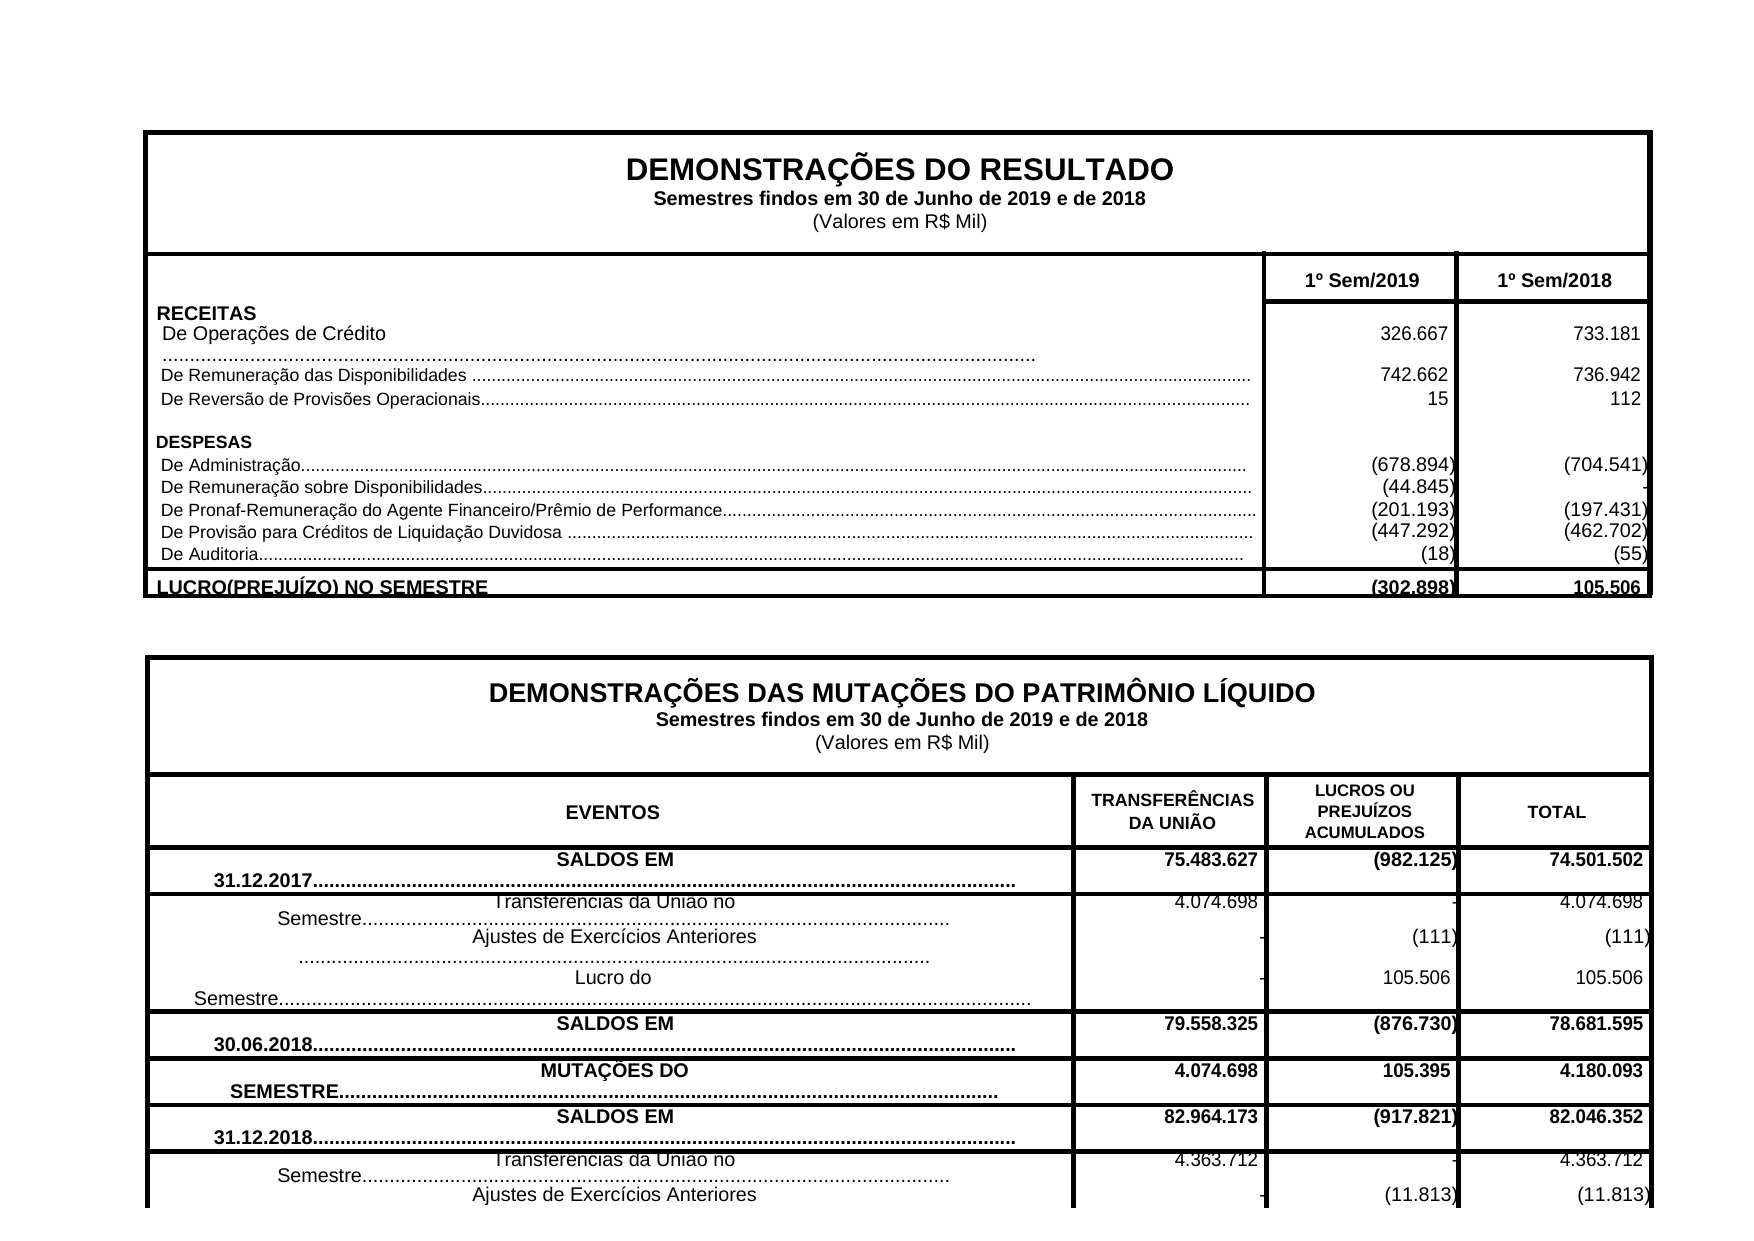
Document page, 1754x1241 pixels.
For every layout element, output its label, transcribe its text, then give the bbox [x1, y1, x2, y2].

table_cell (197.431) [1459, 500, 1647, 522]
table_cell 105.506 [1461, 968, 1649, 1009]
table_cell (111) [1461, 928, 1649, 967]
table_cell (302.898) [1266, 571, 1454, 594]
table_cell (917.821) [1269, 1107, 1456, 1149]
table_cell 4.074.698 [1076, 896, 1264, 928]
table_cell (704.541) [1459, 455, 1647, 477]
table_cell MUTAÇÕES DO SEMESTRE........................................................................................................................ [150, 1061, 1071, 1102]
table_cell EVENTOS [150, 777, 1071, 845]
table_cell - [1076, 968, 1264, 1009]
table_cell 75.483.627 [1076, 850, 1264, 891]
table_cell 4.363.712 [1076, 1154, 1264, 1186]
table_cell SALDOS EM 31.12.2017................................................................................................................................ [150, 850, 1071, 891]
table_cell - [1459, 477, 1647, 500]
table_cell (201.193) [1266, 500, 1454, 522]
table_cell TRANSFERÊNCIAS DA UNIÃO [1076, 777, 1264, 845]
table_cell (982.125) [1269, 850, 1456, 891]
table_cell De Operações de Crédito ............................................................................................................................................................... [148, 324, 1262, 365]
table_cell 15 [1266, 388, 1454, 422]
table_cell LUCROS OU PREJUÍZOS ACUMULADOS [1269, 777, 1456, 845]
table_cell 4.074.698 [1461, 896, 1649, 928]
table_cell Transferências da União no Semestre........................................................................................................... [150, 1154, 1071, 1186]
table_cell 1º Sem/2019 [1266, 256, 1454, 299]
table_header DEMONSTRAÇÕES DAS MUTAÇÕES DO PATRIMÔNIO LÍQUIDO Semestres findos em 30 de Junho de 2019 e de 2018 (Valores em R$ Mil) [150, 660, 1649, 772]
table_cell De Pronaf-Remuneração do Agente Financeiro/Prêmio de Performance............................................................................................................. [148, 500, 1262, 522]
table_cell 112 [1459, 388, 1647, 422]
table_cell (447.292) [1266, 522, 1454, 544]
table_cell De Administração................................................................................................................................................................................................. [148, 455, 1262, 477]
table_cell (876.730) [1269, 1014, 1456, 1056]
table_cell - [1269, 1154, 1456, 1186]
table_cell DESPESAS [148, 422, 1262, 454]
table_cell 736.942 [1459, 365, 1647, 388]
table_cell - [1269, 896, 1456, 928]
table_cell De Remuneração sobre Disponibilidades............................................................................................................................................................. [148, 477, 1262, 500]
table_cell (462.702) [1459, 522, 1647, 544]
table_cell (18) [1266, 544, 1454, 567]
table_cell (678.894) [1266, 455, 1454, 477]
table_cell De Reversão de Provisões Operacionais............................................................................................................................................................. [148, 388, 1262, 422]
table_cell De Remuneração das Disponibilidades ............................................................................................................................................................... [148, 365, 1262, 388]
table_header DEMONSTRAÇÕES DO RESULTADO Semestres findos em 30 de Junho de 2019 e de 2018 (Valores em R$ Mil) [148, 135, 1647, 251]
table_cell 742.662 [1266, 365, 1454, 388]
table_cell SALDOS EM 30.06.2018................................................................................................................................ [150, 1014, 1071, 1056]
table_cell SALDOS EM 31.12.2018................................................................................................................................ [150, 1107, 1071, 1149]
table_cell 4.363.712 [1461, 1154, 1649, 1186]
table_cell RECEITAS [148, 256, 1262, 324]
table_cell 82.046.352 [1461, 1107, 1649, 1149]
text . [148, 533, 1262, 553]
table_cell (11.813) [1461, 1186, 1649, 1208]
text . [33, 533, 143, 553]
table_cell De Auditoria......................................................................................................................................................................................................... [148, 544, 1262, 567]
table_cell (11.813) [1269, 1186, 1456, 1208]
table_cell TOTAL [1461, 777, 1649, 845]
table_cell Ajustes de Exercícios Anteriores ................................................................................................................... [150, 928, 1071, 967]
table_cell [1459, 304, 1647, 324]
table_cell [1459, 422, 1647, 454]
table_cell (111) [1269, 928, 1456, 967]
table_cell 1º Sem/2018 [1459, 256, 1647, 299]
table_cell (44.845) [1266, 477, 1454, 500]
table_cell De Provisão para Créditos de Liquidação Duvidosa ............................................................................................................................................ [148, 522, 1262, 544]
table_cell 105.395 [1269, 1061, 1456, 1102]
table_cell 105.506 [1459, 571, 1647, 594]
table_cell 79.558.325 [1076, 1014, 1264, 1056]
table_cell 82.964.173 [1076, 1107, 1264, 1149]
table_cell Ajustes de Exercícios Anteriores [150, 1186, 1071, 1208]
table_cell [1266, 304, 1454, 324]
table_cell - [1076, 1186, 1264, 1208]
table_cell 4.074.698 [1076, 1061, 1264, 1102]
table_cell Transferências da União no Semestre........................................................................................................... [150, 896, 1071, 928]
table_cell 105.506 [1269, 968, 1456, 1009]
table_cell LUCRO(PREJUÍZO) NO SEMESTRE [148, 571, 1262, 594]
table_cell - [1076, 928, 1264, 967]
table_cell (55) [1459, 544, 1647, 567]
table_cell Lucro do Semestre......................................................................................................................................... [150, 968, 1071, 1009]
table_cell 326.667 [1266, 324, 1454, 365]
table_cell [1266, 422, 1454, 454]
table_cell 4.180.093 [1461, 1061, 1649, 1102]
table_cell 733.181 [1459, 324, 1647, 365]
table_cell 78.681.595 [1461, 1014, 1649, 1056]
table_cell 74.501.502 [1461, 850, 1649, 891]
